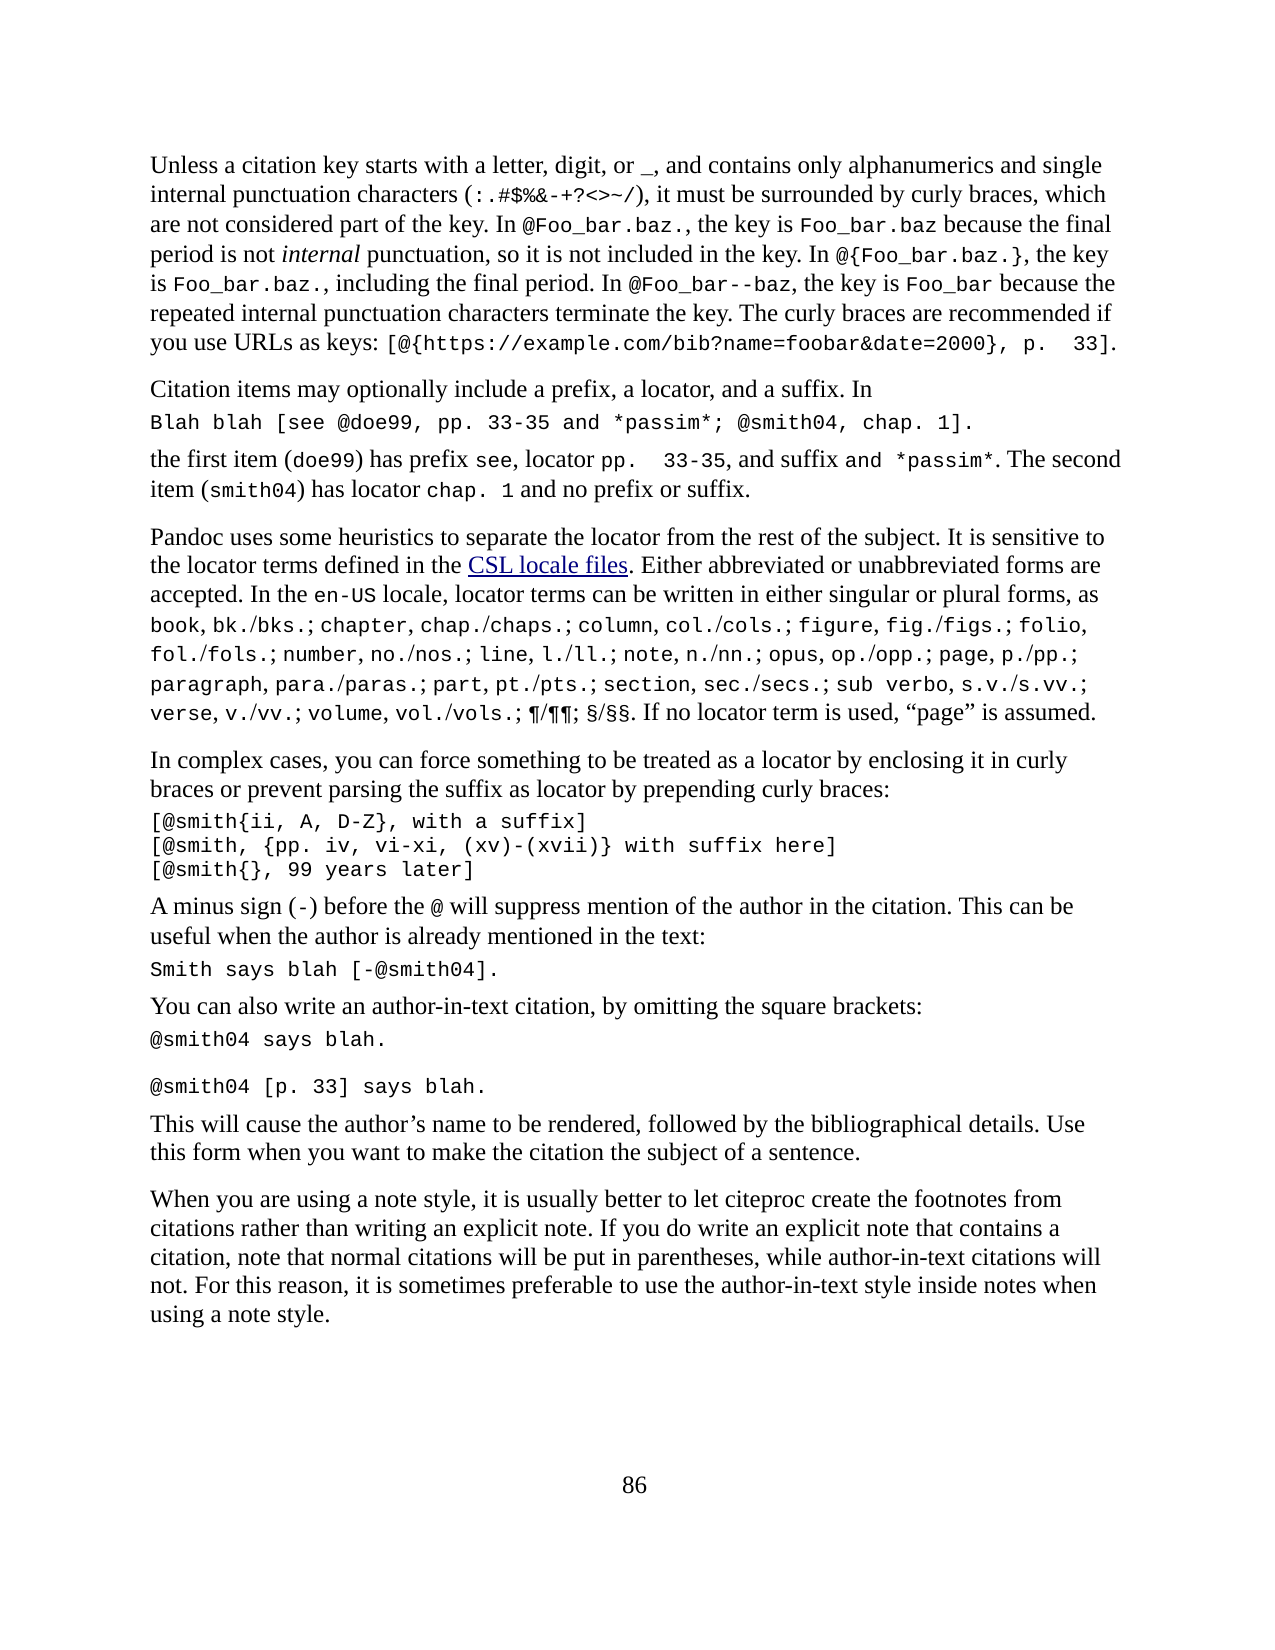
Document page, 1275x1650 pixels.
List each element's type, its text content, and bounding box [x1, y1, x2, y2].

text Unless a citation key starts with a letter, digit, or _, and contains only alphanumerics and single internal punctuation characters (:.#$%&-+?<>~/), it must be surrounded by curly braces, which are not considered part of the key. In @Foo_bar.baz., the key is Foo_bar.baz because the final period is not internal punctuation, so it is not included in the key. In @{Foo_bar.baz.}, the key is Foo_bar.baz., including the final period. In @Foo_bar--baz, the key is Foo_bar because the repeated internal punctuation characters terminate the key. The curly braces are recommended if you use URLs as keys: [@{https://example.com/bib?name=foobar&date=2000}, p. 33]. [150, 150, 1125, 356]
text This will cause the author’s name to be rendered, followed by the bibliographical details. Use this form when you want to make the citation the subject of a sentence. [150, 1109, 1125, 1166]
text @smith04 says blah. [150, 1029, 1125, 1052]
text Pandoc uses some heuristics to separate the locator from the rest of the subject. It is sensitive to the locator terms defined in the CSL locale files. Either abbreviated or unabbreviated forms are accepted. In the en-US locale, locator terms can be written in either singular or plural forms, as book, bk./bks.; chapter, chap./chaps.; column, col./cols.; figure, fig./figs.; folio, fol./fols.; number, no./nos.; line, l./ll.; note, n./nn.; opus, op./opp.; page, p./pp.; paragraph, para./paras.; part, pt./pts.; section, sec./secs.; sub verbo, s.v./s.vv.; verse, v./vv.; volume, vol./vols.; ¶/¶¶; §/§§. If no locator term is used, “page” is assumed. [150, 522, 1125, 727]
text [@smith, {pp. iv, vi-xi, (xv)-(xvii)} with suffix here] [150, 835, 1125, 859]
text [@smith{ii, A, D-Z}, with a suffix] [150, 811, 1125, 835]
text Smith says blah [-@smith04]. [150, 958, 1125, 982]
text Blah blah [see @doe99, pp. 33-35 and *passim*; @smith04, chap. 1]. [150, 412, 1125, 436]
text Citation items may optionally include a prefix, a locator, and a suffix. In [150, 374, 1125, 403]
text [@smith{}, 99 years later] [150, 859, 1125, 882]
text A minus sign (-) before the @ will suppress mention of the author in the citation. This can be useful when the author is already mentioned in the text: [150, 891, 1125, 949]
text @smith04 [p. 33] says blah. [150, 1076, 1125, 1100]
text You can also write an author-in-text citation, by omitting the square brackets: [150, 991, 1125, 1020]
text the first item (doe99) has prefix see, locator pp. 33-35, and suffix and *passim*. The second item (smith04) has locator chap. 1 and no prefix or suffix. [150, 444, 1125, 504]
text In complex cases, you can force something to be treated as a locator by enclosing it in curly braces or prevent parsing the suffix as locator by prepending curly braces: [150, 745, 1125, 802]
text When you are using a note style, it is usually better to let citeproc create the footnotes from citations rather than writing an explicit note. If you do write an explicit note that contains a citation, note that normal citations will be put in parentheses, while author-in-text citations will not. For this reason, it is sometimes preferable to use the author-in-text style inside notes when using a note style. [150, 1184, 1125, 1328]
